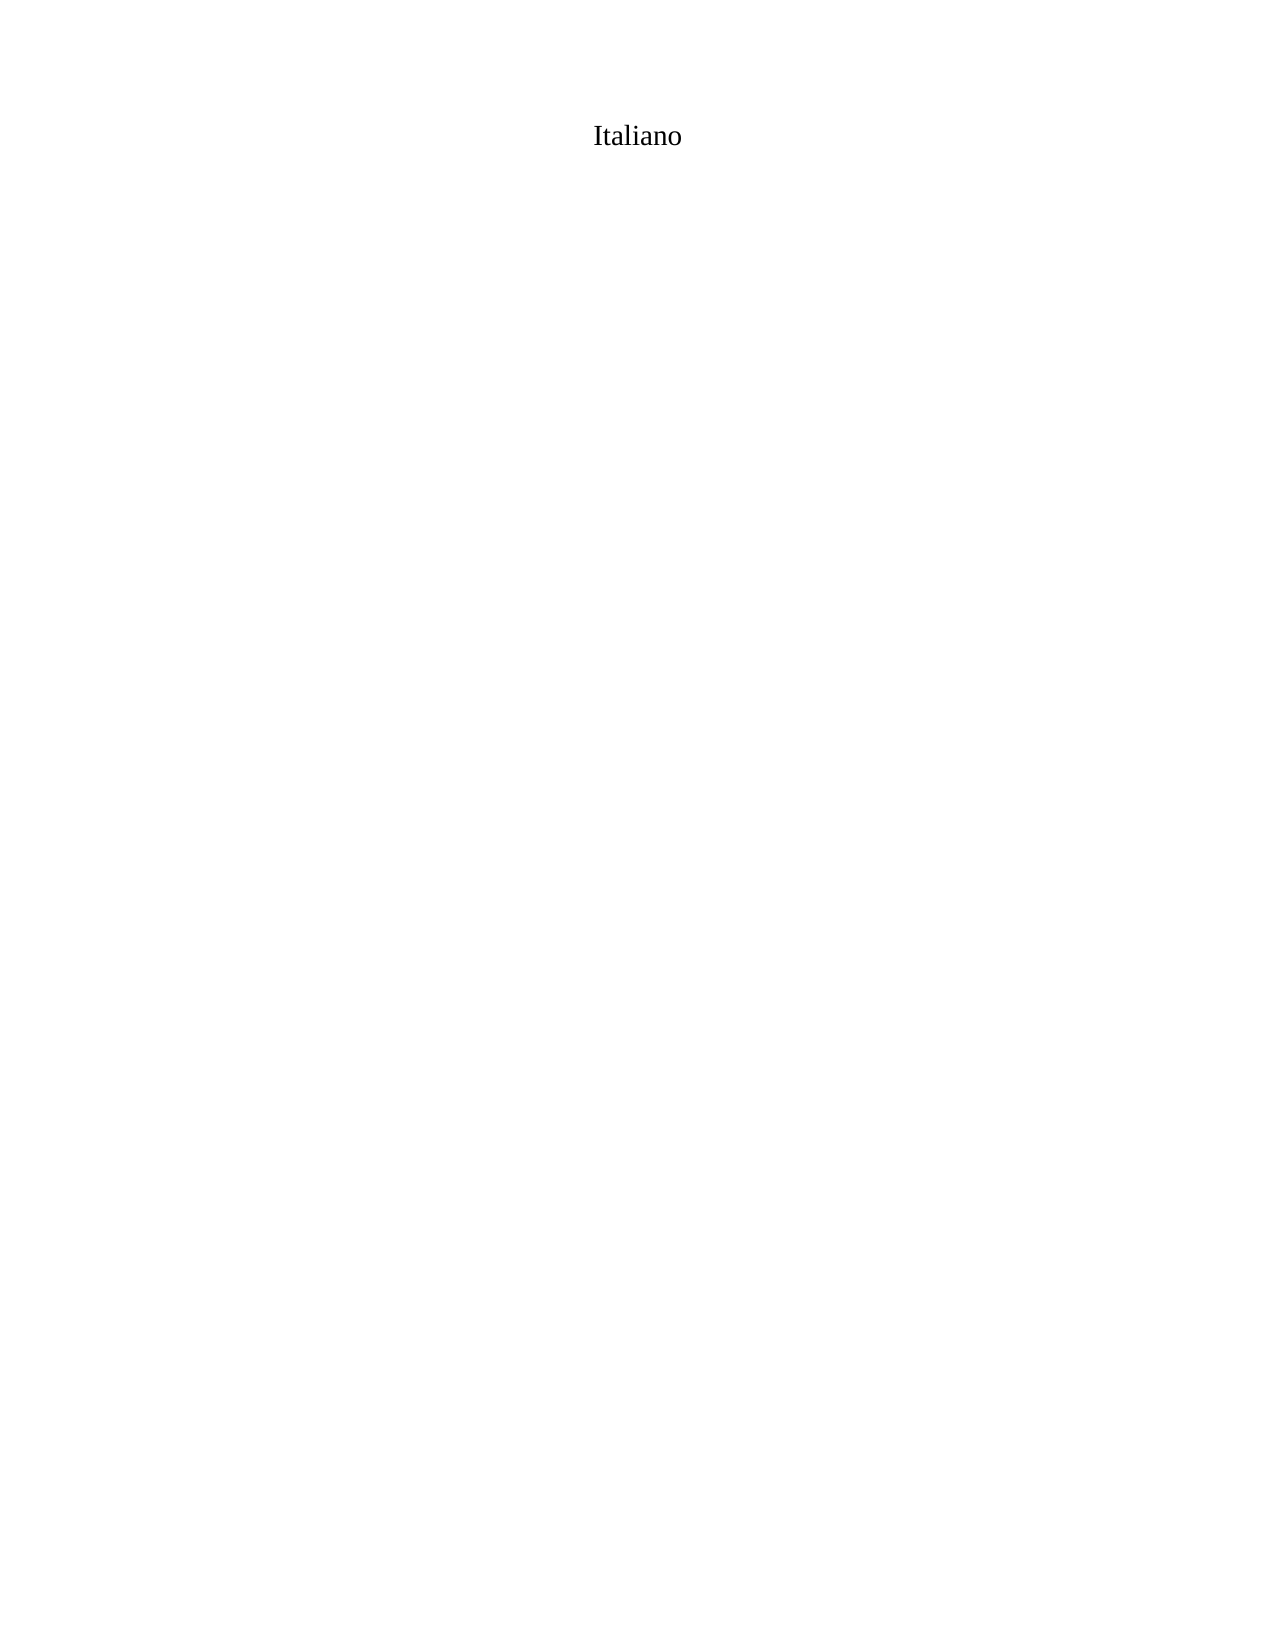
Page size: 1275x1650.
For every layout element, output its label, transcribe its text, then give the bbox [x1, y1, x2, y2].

text Italiano [118, 118, 1157, 152]
